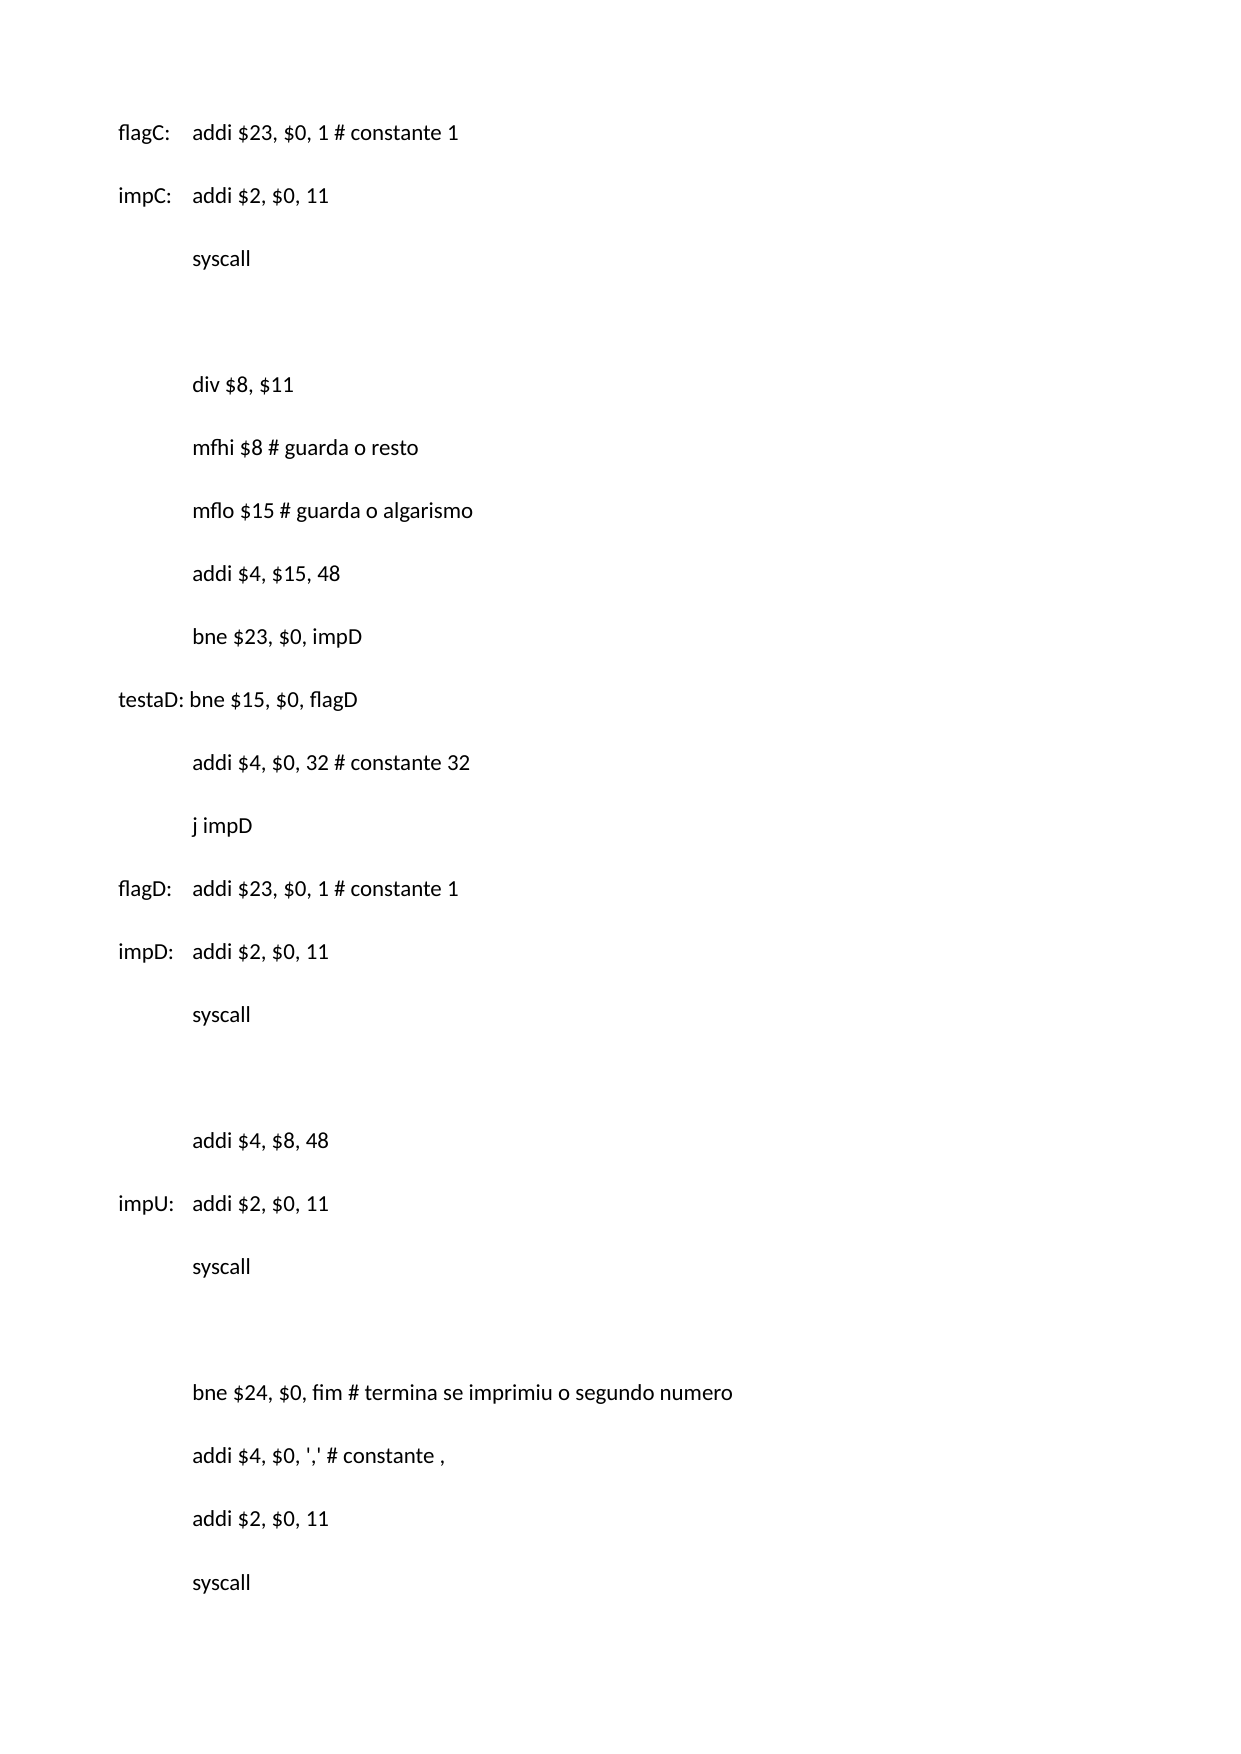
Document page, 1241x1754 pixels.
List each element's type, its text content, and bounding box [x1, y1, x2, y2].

text syscall [118, 244, 1122, 272]
text impU: addi $2, $0, 11 [118, 1189, 1122, 1217]
text j impD [118, 811, 1122, 839]
text flagC: addi $23, $0, 1 # constante 1 [118, 118, 1122, 146]
text syscall [118, 1000, 1122, 1028]
text addi $4, $8, 48 [118, 1126, 1122, 1154]
text impD: addi $2, $0, 11 [118, 937, 1122, 965]
text addi $2, $0, 11 [118, 1504, 1122, 1533]
text impC: addi $2, $0, 11 [118, 181, 1122, 209]
text bne $24, $0, fim # termina se imprimiu o segundo numero [118, 1378, 1122, 1407]
text syscall [118, 1568, 1122, 1596]
text addi $4, $15, 48 [118, 559, 1122, 587]
text bne $23, $0, impD [118, 622, 1122, 650]
text div $8, $11 [118, 370, 1122, 398]
text flagD: addi $23, $0, 1 # constante 1 [118, 874, 1122, 902]
text addi $4, $0, 32 # constante 32 [118, 748, 1122, 776]
text testaD: bne $15, $0, flagD [118, 685, 1122, 713]
text mfhi $8 # guarda o resto [118, 433, 1122, 461]
text mflo $15 # guarda o algarismo [118, 496, 1122, 524]
text syscall [118, 1252, 1122, 1281]
text addi $4, $0, ',' # constante , [118, 1442, 1122, 1469]
